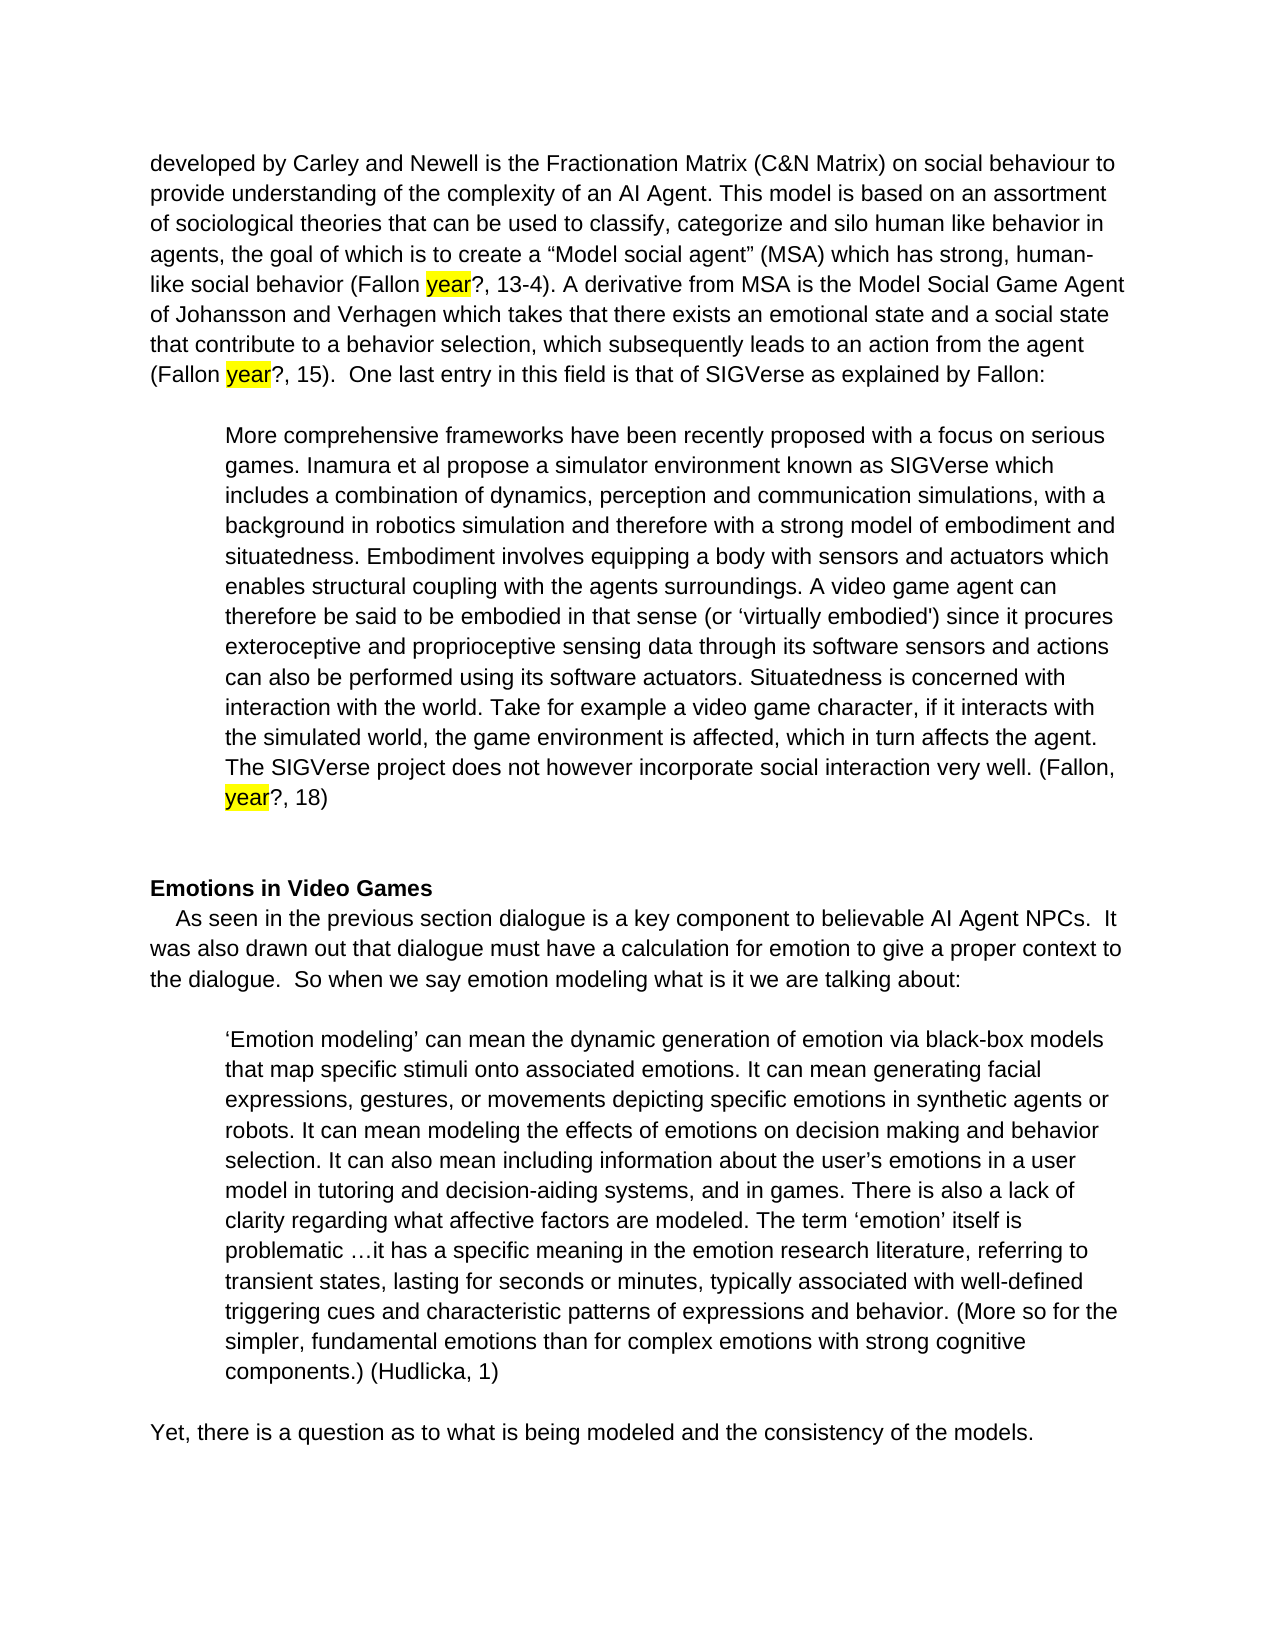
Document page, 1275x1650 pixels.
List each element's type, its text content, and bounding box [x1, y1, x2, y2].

text developed by Carley and Newell is the Fractionation Matrix (C&N Matrix) on social behaviour to provide understanding of the complexity of an AI Agent. This model is based on an assortment of sociological theories that can be used to classify, categorize and silo human like behavior in agents, the goal of which is to create a “Model social agent” (MSA) which has strong, human-like social behavior (Fallon year?, 13-4). A derivative from MSA is the Model Social Game Agent of Johansson and Verhagen which takes that there exists an emotional state and a social state that contribute to a behavior selection, which subsequently leads to an action from the agent (Fallon year?, 15). One last entry in this field is that of SIGVerse as explained by Fallon: [150, 150, 1125, 388]
text ‘Emotion modeling’ can mean the dynamic generation of emotion via black-box models that map specific stimuli onto associated emotions. It can mean generating facial expressions, gestures, or movements depicting specific emotions in synthetic agents or robots. It can mean modeling the effects of emotions on decision making and behavior selection. It can also mean including information about the user’s emotions in a user model in tutoring and decision-aiding systems, and in games. There is also a lack of clarity regarding what affective factors are modeled. The term ‘emotion’ itself is problematic …it has a specific meaning in the emotion research literature, referring to transient states, lasting for seconds or minutes, typically associated with well-defined triggering cues and characteristic patterns of expressions and behavior. (More so for the simpler, fundamental emotions than for complex emotions with strong cognitive components.) (Hudlicka, 1) [225, 1026, 1125, 1415]
text Emotions in Video Games [150, 875, 1125, 901]
text More comprehensive frameworks have been recently proposed with a focus on serious games. Inamura et al propose a simulator environment known as SIGVerse which includes a combination of dynamics, perception and communication simulations, with a background in robotics simulation and therefore with a strong model of embodiment and situatedness. Embodiment involves equipping a body with sensors and actuators which enables structural coupling with the agents surroundings. A video game agent can therefore be said to be embodied in that sense (or ‘virtually embodied') since it procures exteroceptive and proprioceptive sensing data through its software sensors and actions can also be performed using its software actuators. Situatedness is concerned with interaction with the world. Take for example a video game character, if it interacts with the simulated world, the game environment is affected, which in turn affects the agent. The SIGVerse project does not however incorporate social interaction very well. (Fallon, year?, 18) [225, 422, 1125, 841]
text As seen in the previous section dialogue is a key component to believable AI Agent NPCs. It was also drawn out that dialogue must have a calculation for emotion to give a proper context to the dialogue. So when we say emotion modeling what is it we are talking about: [150, 905, 1125, 992]
text Yet, there is a question as to what is being modeled and the consistency of the models. [150, 1419, 1125, 1445]
